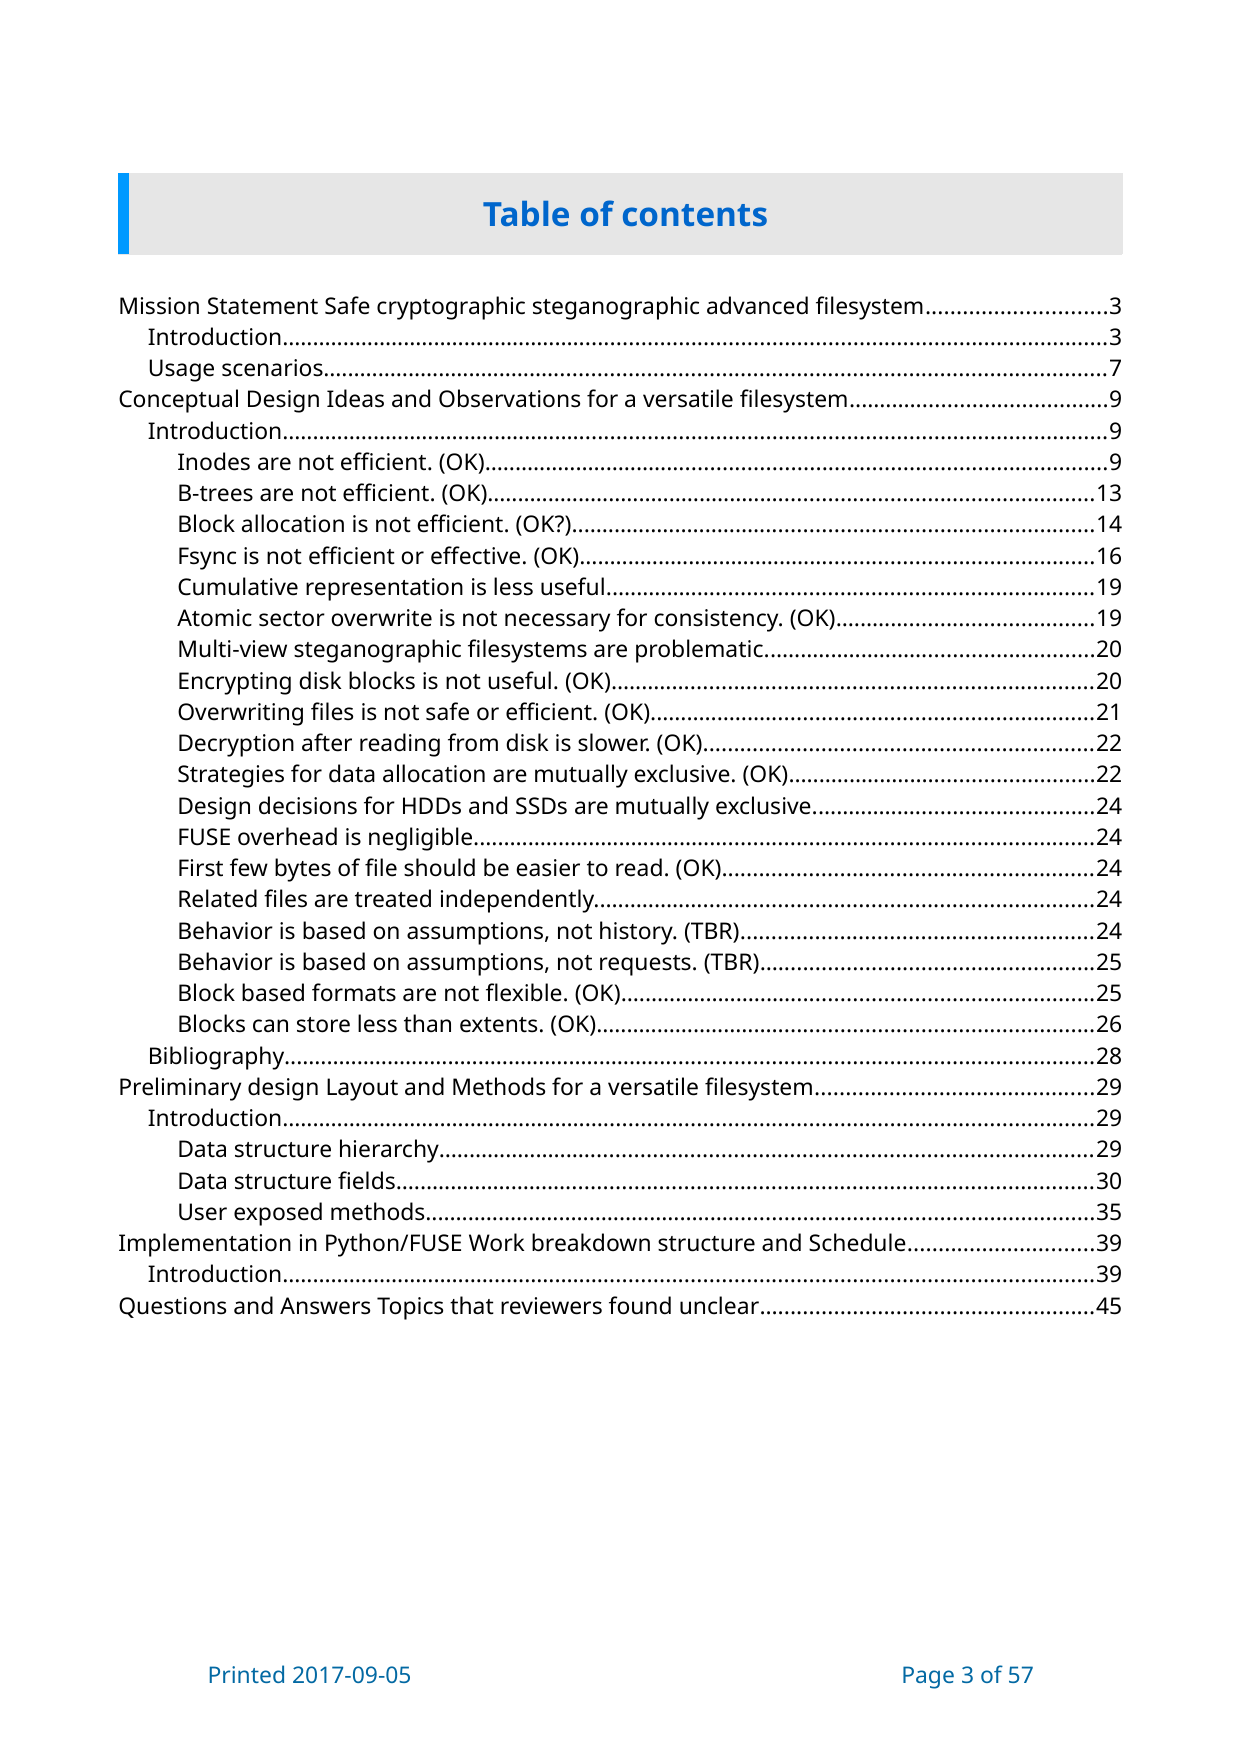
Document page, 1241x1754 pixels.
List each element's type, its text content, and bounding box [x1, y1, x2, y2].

text B-trees are not efficient. (OK) 13 [177, 477, 1122, 508]
text Behavior is based on assumptions, not requests. (TBR) 25 [177, 946, 1122, 977]
text Conceptual Design Ideas and Observations for a versatile filesystem 9 [118, 383, 1122, 414]
text Data structure fields 30 [177, 1164, 1122, 1196]
text Strategies for data allocation are mutually exclusive. (OK) 22 [177, 758, 1122, 789]
text Preliminary design Layout and Methods for a versatile filesystem 29 [118, 1071, 1122, 1102]
text Inodes are not efficient. (OK) 9 [177, 446, 1122, 477]
text Implementation in Python/FUSE Work breakdown structure and Schedule 39 [118, 1227, 1122, 1258]
text Cumulative representation is less useful. 19 [177, 571, 1122, 602]
text Decryption after reading from disk is slower. (OK) 22 [177, 727, 1122, 758]
text Introduction 39 [148, 1258, 1122, 1289]
text Related files are treated independently. 24 [177, 883, 1122, 914]
text Atomic sector overwrite is not necessary for consistency. (OK) 19 [177, 602, 1122, 633]
text Multi-view steganographic filesystems are problematic. 20 [177, 633, 1122, 664]
text Mission Statement Safe cryptographic steganographic advanced filesystem 3 [118, 289, 1122, 321]
text Introduction 29 [148, 1102, 1122, 1133]
text Introduction 3 [148, 321, 1122, 352]
text Introduction 9 [148, 414, 1122, 446]
subtitle Table of contents [129, 174, 1122, 254]
text Data structure hierarchy 29 [177, 1133, 1122, 1164]
text Behavior is based on assumptions, not history. (TBR) 24 [177, 914, 1122, 946]
text Block allocation is not efficient. (OK?) 14 [177, 508, 1122, 539]
text Overwriting files is not safe or efficient. (OK) 21 [177, 696, 1122, 727]
text Blocks can store less than extents. (OK) 26 [177, 1008, 1122, 1039]
text First few bytes of file should be easier to read. (OK) 24 [177, 852, 1122, 883]
text Block based formats are not flexible. (OK) 25 [177, 977, 1122, 1008]
text Questions and Answers Topics that reviewers found unclear 45 [118, 1289, 1122, 1321]
text User exposed methods 35 [177, 1196, 1122, 1227]
text Usage scenarios 7 [148, 352, 1122, 383]
text FUSE overhead is negligible. 24 [177, 821, 1122, 852]
text Encrypting disk blocks is not useful. (OK) 20 [177, 664, 1122, 696]
text Design decisions for HDDs and SSDs are mutually exclusive. 24 [177, 789, 1122, 821]
text Fsync is not efficient or effective. (OK) 16 [177, 539, 1122, 571]
text Bibliography 28 [148, 1039, 1122, 1071]
